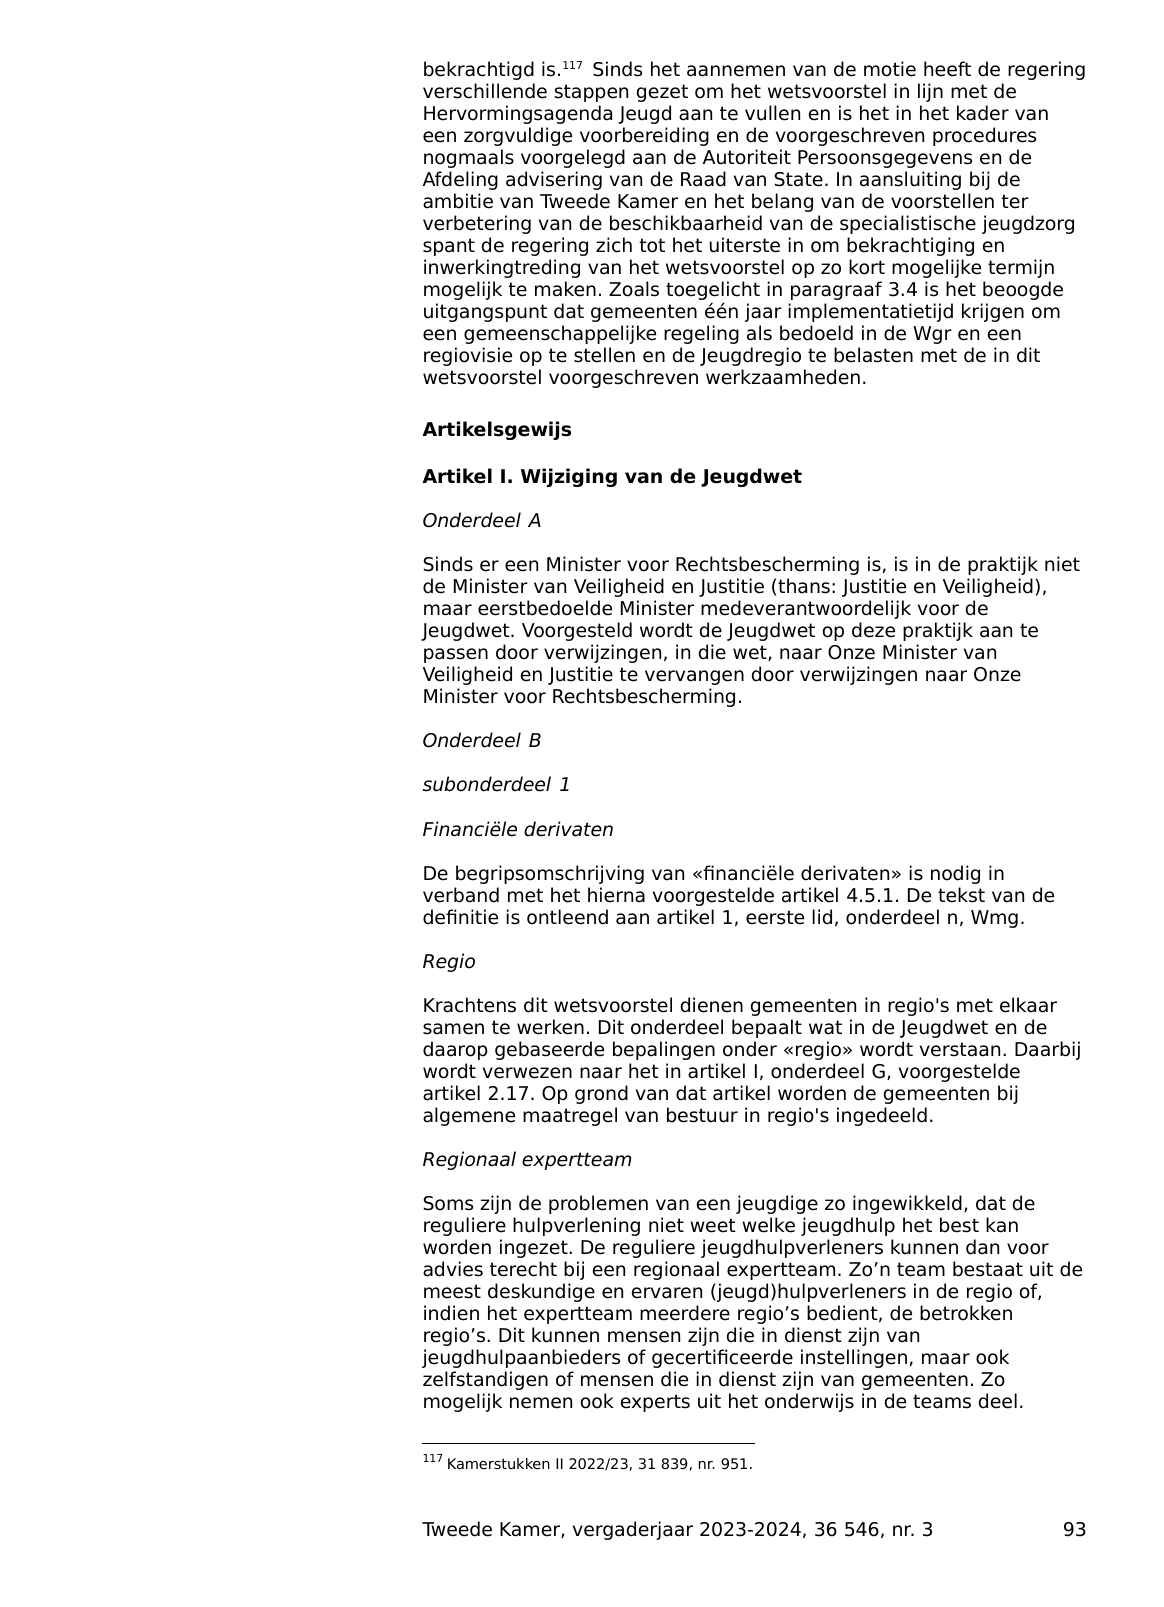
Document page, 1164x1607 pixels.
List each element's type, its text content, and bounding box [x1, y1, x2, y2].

text bekrachtigd is. Sinds het aannemen van de motie heeft de regering verschillende stappen gezet om het wetsvoorstel in lijn met de Hervormingsagenda Jeugd aan te vullen en is het in het kader van een zorgvuldige voorbereiding en de voorgeschreven procedures nogmaals voorgelegd aan de Autoriteit Persoonsgegevens en de Afdeling advisering van de Raad van State. In aansluiting bij de ambitie van Tweede Kamer en het belang van de voorstellen ter verbetering van de beschikbaarheid van de specialistische jeugdzorg spant de regering zich tot het uiterste in om bekrachtiging en inwerkingtreding van het wetsvoorstel op zo kort mogelijke termijn mogelijk te maken. Zoals toegelicht in paragraaf 3.4 is het beoogde uitgangspunt dat gemeenten één jaar implementatietijd krijgen om een gemeenschappelijke regeling als bedoeld in de Wgr en een regiovisie op te stellen en de Jeugdregio te belasten met de in dit wetsvoorstel voorgeschreven werkzaamheden. [422, 59, 1087, 389]
subtitle Onderdeel B [422, 730, 1087, 752]
text Soms zijn de problemen van een jeugdige zo ingewikkeld, dat de reguliere hulpverlening niet weet welke jeugdhulp het best kan worden ingezet. De reguliere jeugdhulpverleners kunnen dan voor advies terecht bij een regionaal expertteam. Zo’n team bestaat uit de meest deskundige en ervaren (jeugd)hulpverleners in de regio of, indien het expertteam meerdere regio’s bedient, de betrokken regio’s. Dit kunnen mensen zijn die in dienst zijn van jeugdhulpaanbieders of gecertificeerde instellingen, maar ook zelfstandigen of mensen die in dienst zijn van gemeenten. Zo mogelijk nemen ook experts uit het onderwijs in de teams deel. [422, 1193, 1087, 1413]
text Kamerstukken II 2022/23, 31 839, nr. 951. [422, 1452, 1087, 1474]
subtitle Regio [422, 951, 1087, 973]
subtitle Artikel I. Wijziging van de Jeugdwet [422, 466, 1087, 488]
text Sinds er een Minister voor Rechtsbescherming is, is in de praktijk niet de Minister van Veiligheid en Justitie (thans: Justitie en Veiligheid), maar eerstbedoelde Minister medeverantwoordelijk voor de Jeugdwet. Voorgesteld wordt de Jeugdwet op deze praktijk aan te passen door verwijzingen, in die wet, naar Onze Minister van Veiligheid en Justitie te vervangen door verwijzingen naar Onze Minister voor Rechtsbescherming. [422, 554, 1087, 708]
subtitle Financiële derivaten [422, 818, 1087, 840]
subtitle Artikelsgewijs [422, 419, 1087, 441]
subtitle Onderdeel A [422, 510, 1087, 532]
text De begripsomschrijving van «financiële derivaten» is nodig in verband met het hierna voorgestelde artikel 4.5.1. De tekst van de definitie is ontleend aan artikel 1, eerste lid, onderdeel n, Wmg. [422, 863, 1087, 928]
text Krachtens dit wetsvoorstel dienen gemeenten in regio's met elkaar samen te werken. Dit onderdeel bepaalt wat in de Jeugdwet en de daarop gebaseerde bepalingen onder «regio» wordt verstaan. Daarbij wordt verwezen naar het in artikel I, onderdeel G, voorgestelde artikel 2.17. Op grond van dat artikel worden de gemeenten bij algemene maatregel van bestuur in regio's ingedeeld. [422, 995, 1087, 1127]
subtitle Regionaal expertteam [422, 1149, 1087, 1171]
subtitle subonderdeel 1 [422, 774, 1087, 796]
